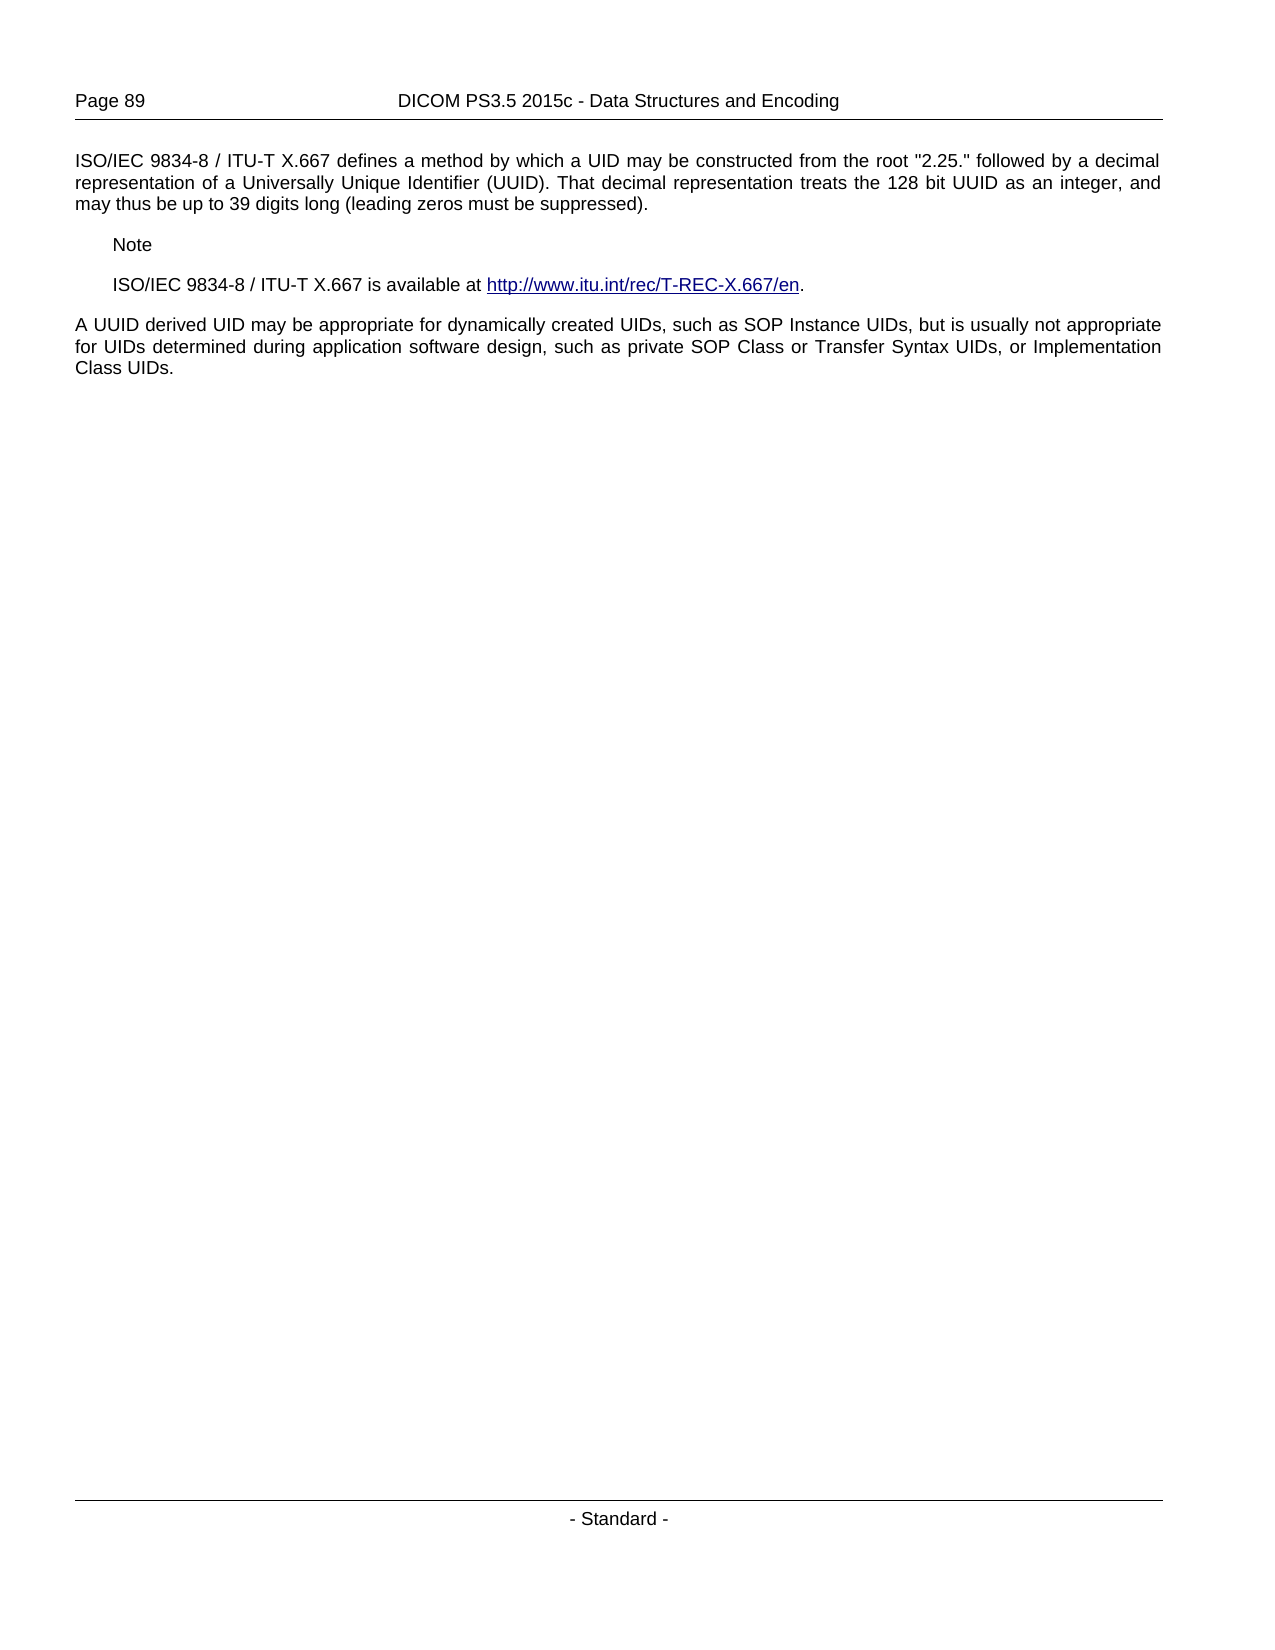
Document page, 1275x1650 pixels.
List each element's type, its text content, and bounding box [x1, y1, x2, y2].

text A UUID derived UID may be appropriate for dynamically created UIDs, such as SOP Instance UIDs, but is usually not appropriate for UIDs determined during application software design, such as private SOP Class or Transfer Syntax UIDs, or Implementation Class UIDs. [75, 314, 1162, 379]
text Note [112, 233, 1125, 255]
text ISO/IEC 9834-8 / ITU-T X.667 defines a method by which a UID may be constructed from the root "2.25." followed by a decimal representation of a Universally Unique Identifier (UUID). That decimal representation treats the 128 bit UUID as an integer, and may thus be up to 39 digits long (leading zeros must be suppressed). [75, 150, 1162, 215]
text ISO/IEC 9834-8 / ITU-T X.667 is available at http://​www.itu.int/​rec/​T-REC-X.667/​en. [112, 274, 1125, 295]
